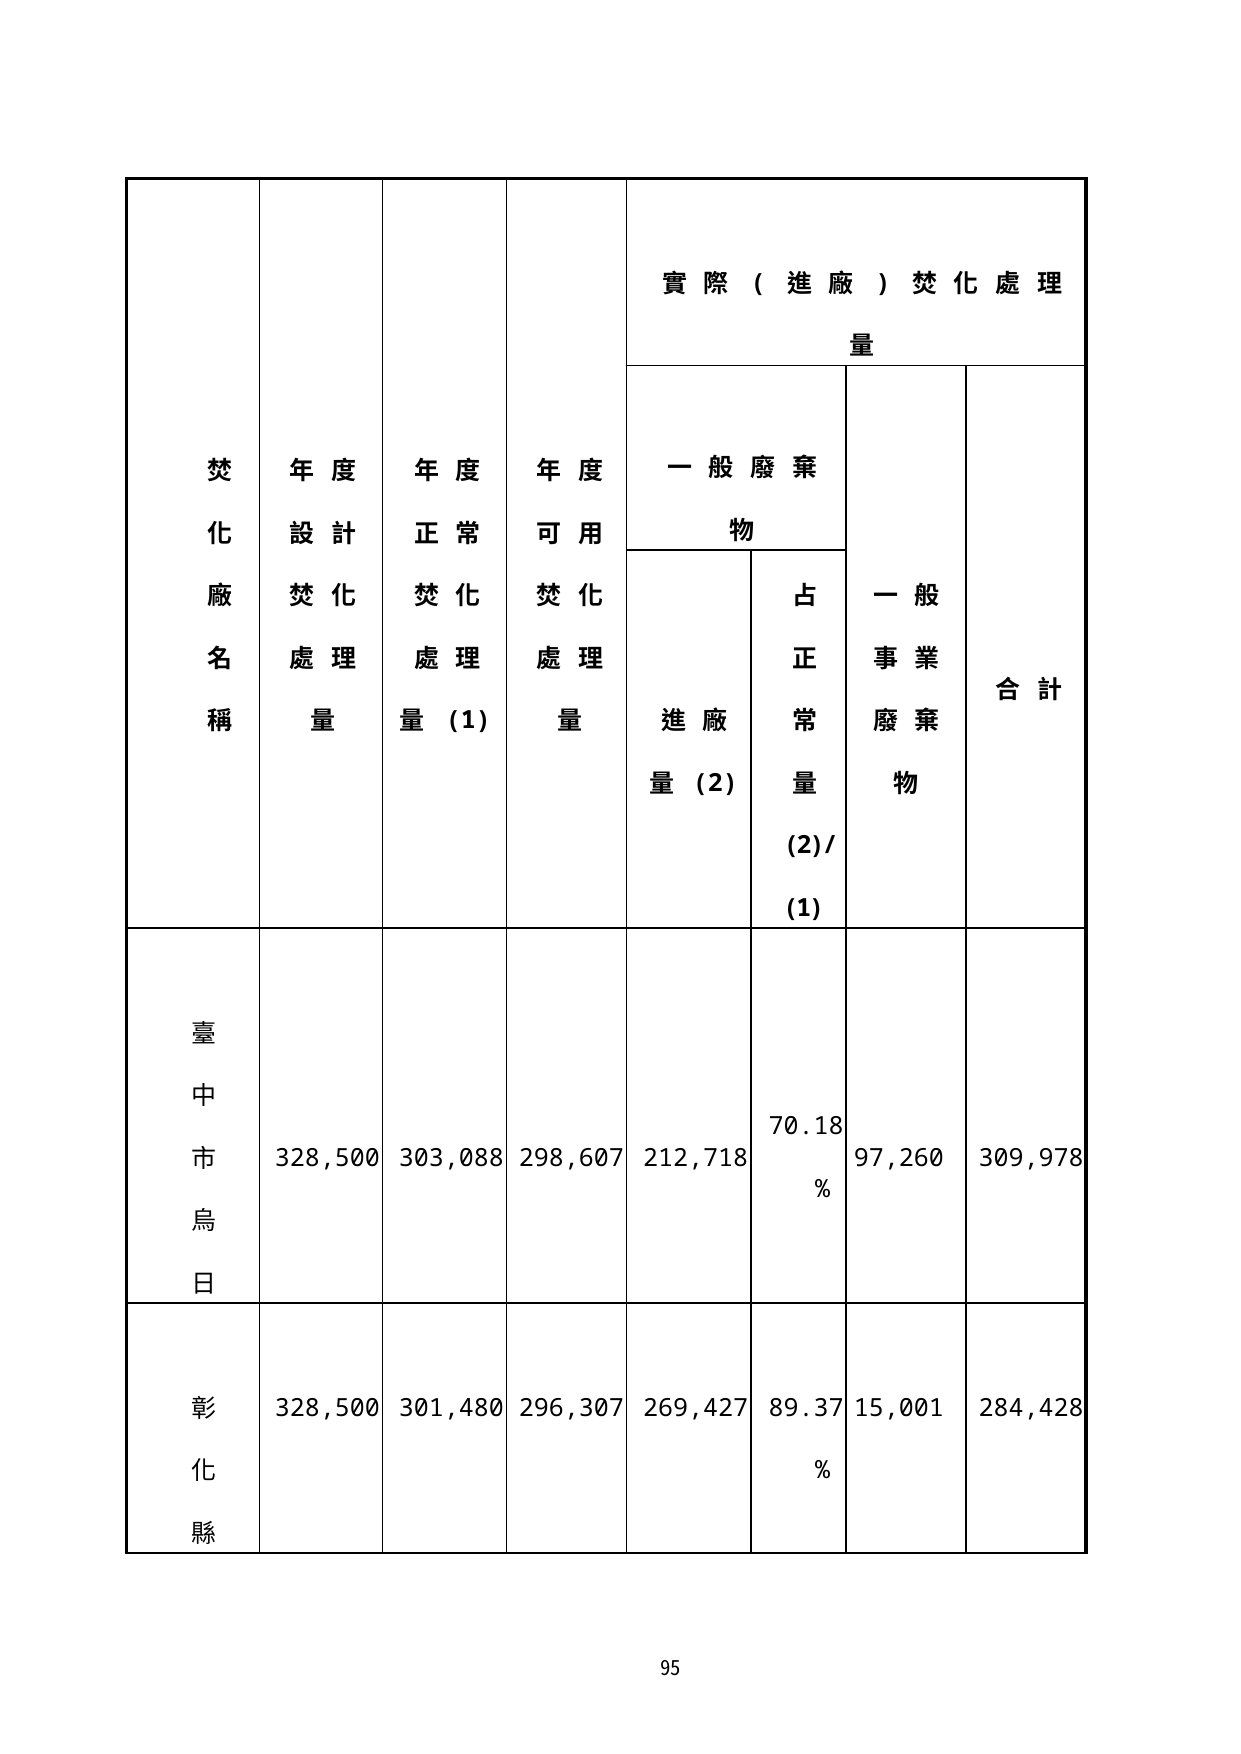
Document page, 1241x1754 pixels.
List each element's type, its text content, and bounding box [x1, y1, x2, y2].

table_cell 占正常量(2)/(1) [752, 551, 845, 927]
table_cell 合計 [967, 366, 1084, 927]
table_cell 70.18% [752, 929, 845, 1302]
table_cell 97,260 [847, 929, 965, 1302]
table_header 實際(進廠)焚化處理量 [627, 180, 1084, 365]
table_cell 89.37% [752, 1304, 845, 1552]
table_cell 301,480 [383, 1304, 506, 1552]
table_header 年度可用焚化處理量 [507, 180, 626, 927]
table_cell 328,500 [260, 929, 382, 1302]
table_cell 212,718 [627, 929, 750, 1302]
table_cell 15,001 [847, 1304, 965, 1552]
table_header 年度設計焚化處理量 [260, 180, 382, 927]
table_cell 284,428 [967, 1304, 1084, 1552]
table_cell 彰化縣 [128, 1304, 259, 1552]
table_header 年度正常焚化處理量(1) [383, 180, 506, 927]
table_header 焚化廠名稱 [128, 180, 259, 927]
table_cell 298,607 [507, 929, 626, 1302]
table_cell 臺中市烏日 [128, 929, 259, 1302]
table_cell 303,088 [383, 929, 506, 1302]
table_cell 進廠量(2) [627, 551, 750, 927]
table_cell 296,307 [507, 1304, 626, 1552]
table_cell 328,500 [260, 1304, 382, 1552]
table_cell 一般廢棄物 [627, 366, 845, 549]
table_cell 309,978 [967, 929, 1084, 1302]
table_cell 269,427 [627, 1304, 750, 1552]
table_cell 一般事業廢棄物 [847, 366, 965, 927]
